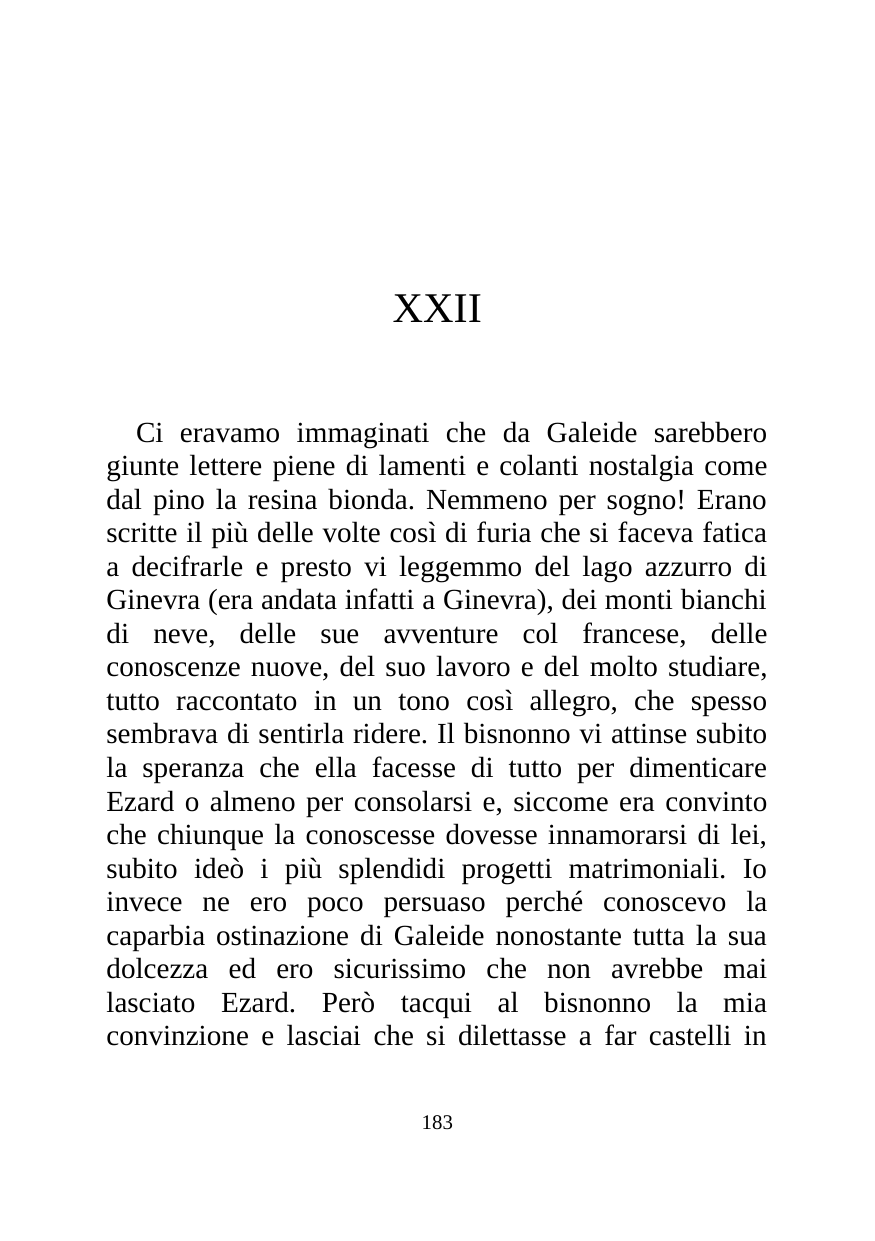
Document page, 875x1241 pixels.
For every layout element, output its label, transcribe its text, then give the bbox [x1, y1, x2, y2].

text Ci eravamo immaginati che da Galeide sarebbero giunte lettere piene di lamenti e colanti nostalgia come dal pino la resina bionda. Nemmeno per sogno! Erano scritte il più delle volte così di furia che si faceva fatica a decifrarle e presto vi leggemmo del lago azzurro di Ginevra (era andata infatti a Ginevra), dei monti bianchi di neve, delle sue avventure col francese, delle conoscenze nuove, del suo lavoro e del molto studiare, tutto raccontato in un tono così allegro, che spesso sembrava di sentirla ridere. Il bisnonno vi attinse subito la speranza che ella facesse di tutto per dimenticare Ezard o almeno per consolarsi e, siccome era convinto che chiunque la conoscesse dovesse innamorarsi di lei, subito ideò i più splendidi progetti matrimoniali. Io invece ne ero poco persuaso perché conoscevo la caparbia ostinazione di Galeide nonostante tutta la sua dolcezza ed ero sicurissimo che non avrebbe mai lasciato Ezard. Però tacqui al bisnonno la mia convinzione e lasciai che si dilettasse a far castelli in [106, 415, 768, 1052]
subtitle XXII [106, 283, 768, 332]
